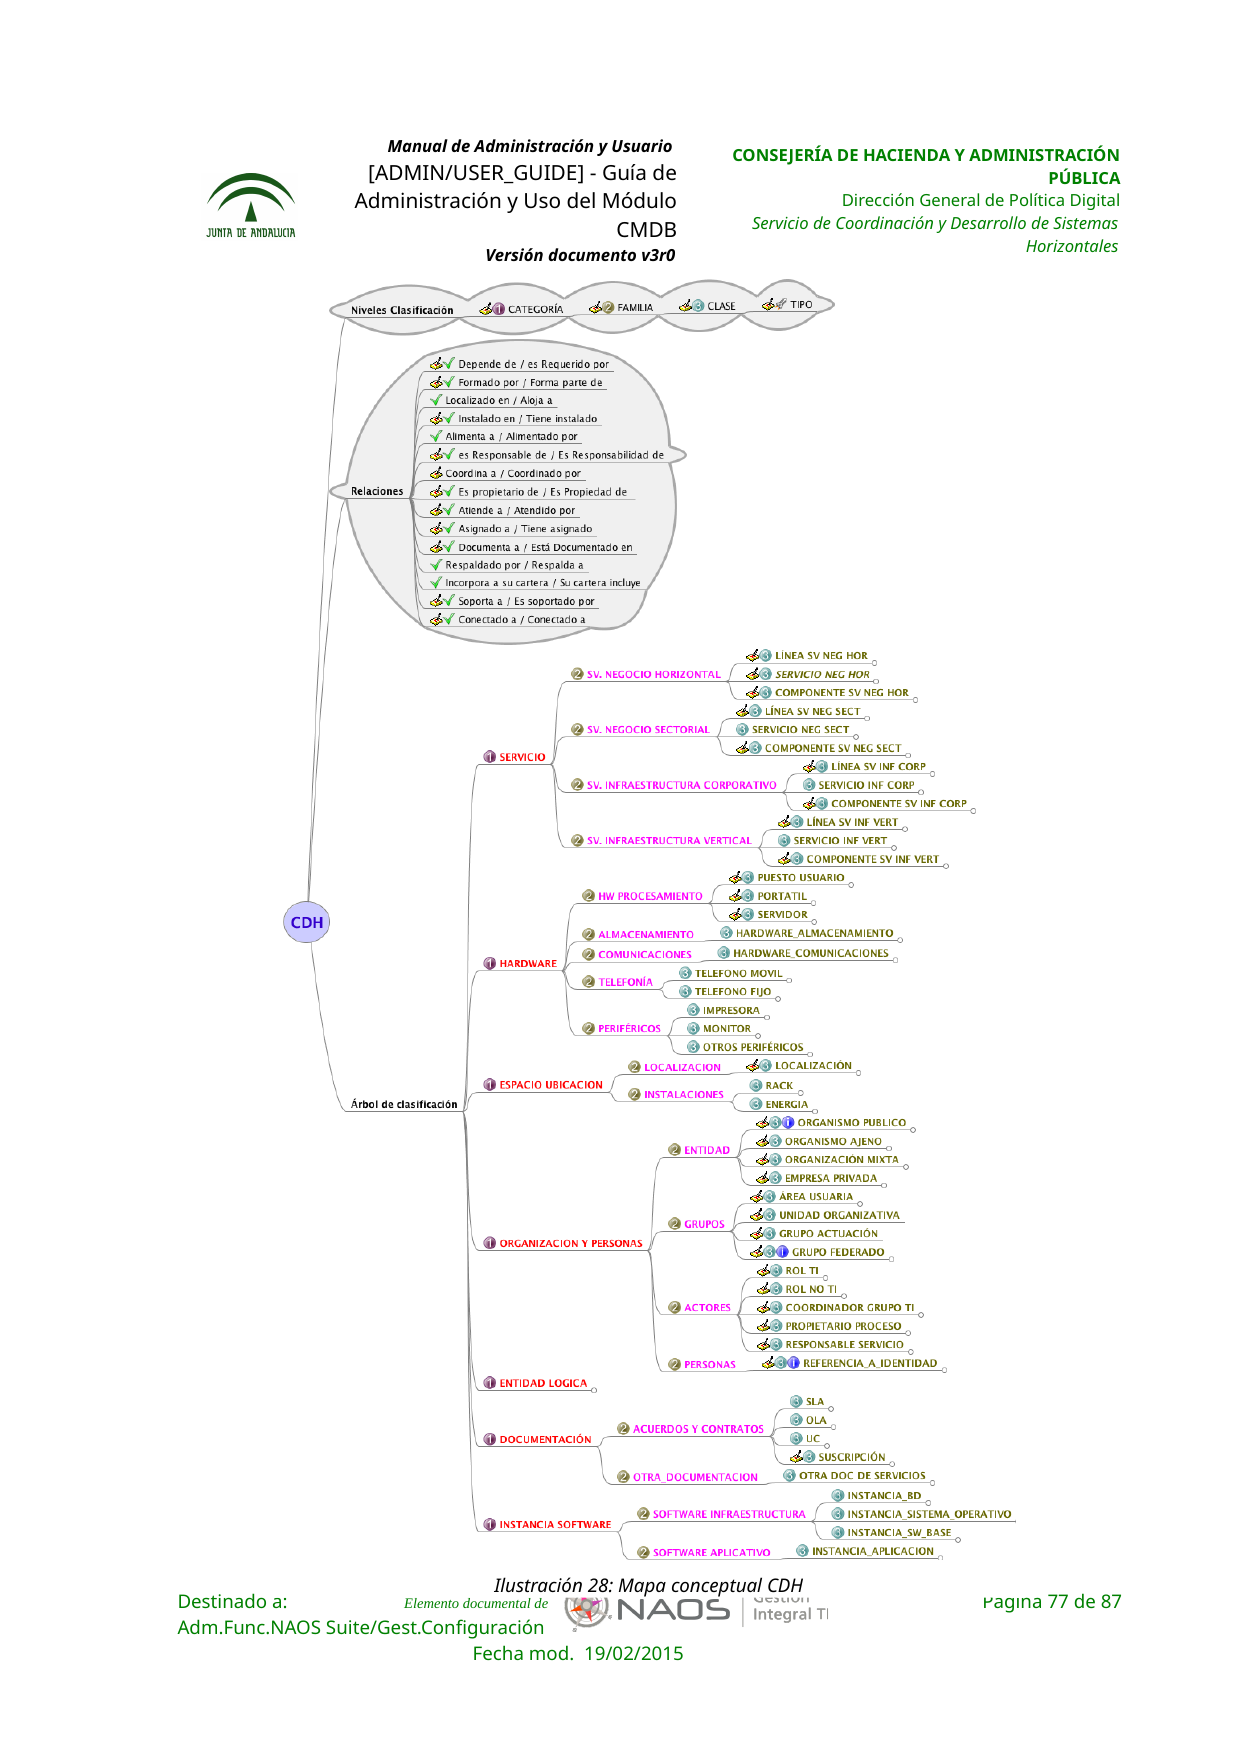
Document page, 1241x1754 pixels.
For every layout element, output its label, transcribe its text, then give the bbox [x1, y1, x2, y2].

text Ilustración 28: Mapa conceptual CDH [276, 1560, 1023, 1598]
picture [201, 173, 298, 241]
picture [560, 1598, 829, 1632]
picture [283, 278, 1016, 1560]
